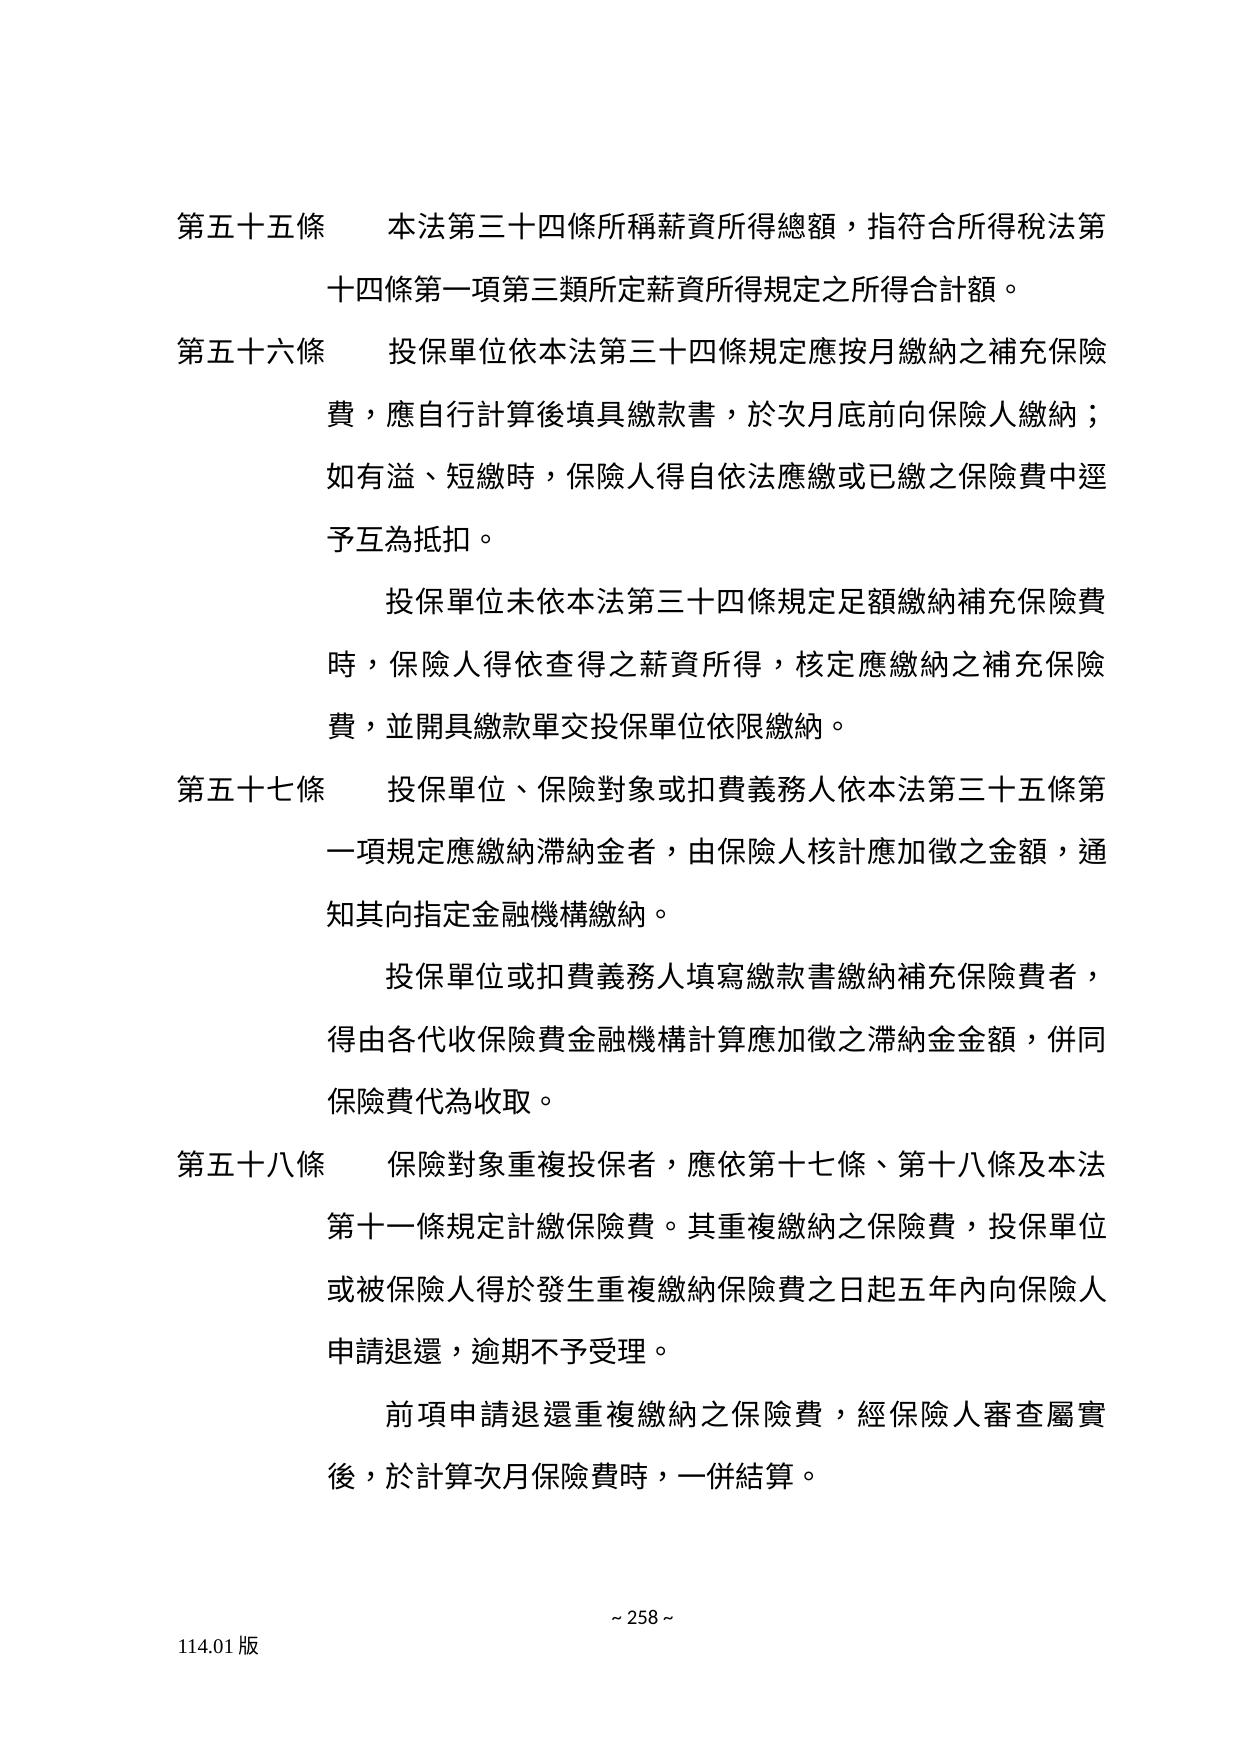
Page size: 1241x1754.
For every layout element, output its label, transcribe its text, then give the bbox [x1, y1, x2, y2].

text 第五十七條 投保單位、保險對象或扣費義務人依本法第三十五條第一項規定應繳納滯納金者，由保險人核計應加徵之金額，通知其向指定金融機構繳納。 [176, 746, 1107, 933]
text 第五十八條 保險對象重複投保者，應依第十七條、第十八條及本法第十一條規定計繳保險費。其重複繳納之保險費，投保單位或被保險人得於發生重複繳納保險費之日起五年內向保險人申請退還，逾期不予受理。 [176, 1121, 1107, 1371]
text 第五十五條 本法第三十四條所稱薪資所得總額，指符合所得稅法第十四條第一項第三類所定薪資所得規定之所得合計額。 [176, 183, 1107, 308]
text 第五十六條 投保單位依本法第三十四條規定應按月繳納之補充保險費，應自行計算後填具繳款書，於次月底前向保險人繳納；如有溢、短繳時，保險人得自依法應繳或已繳之保險費中逕予互為抵扣。 [176, 308, 1107, 558]
text 投保單位或扣費義務人填寫繳款書繳納補充保險費者，得由各代收保險費金融機構計算應加徵之滯納金金額，併同保險費代為收取。 [327, 933, 1107, 1121]
text 投保單位未依本法第三十四條規定足額繳納補充保險費時，保險人得依查得之薪資所得，核定應繳納之補充保險費，並開具繳款單交投保單位依限繳納。 [327, 558, 1107, 746]
text 前項申請退還重複繳納之保險費，經保險人審查屬實後，於計算次月保險費時，一併結算。 [327, 1371, 1107, 1496]
